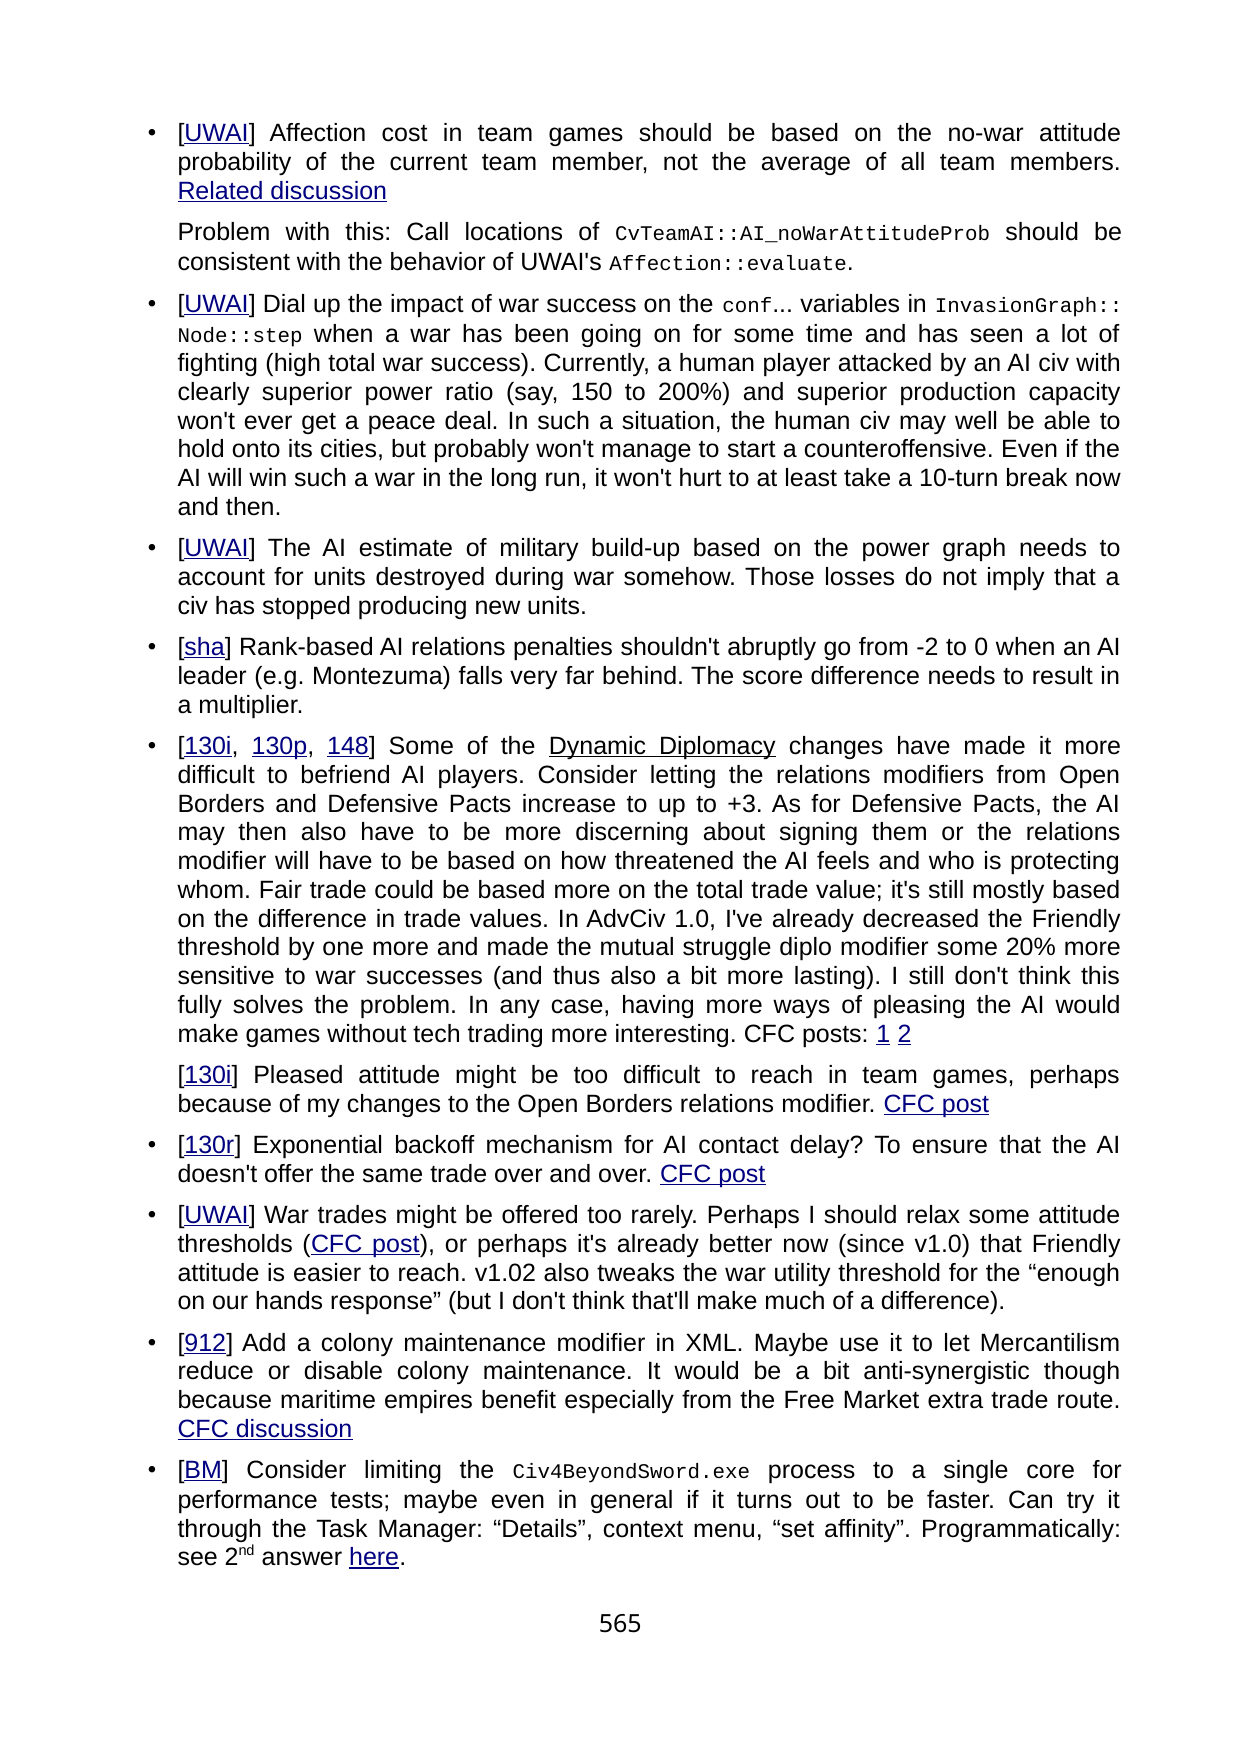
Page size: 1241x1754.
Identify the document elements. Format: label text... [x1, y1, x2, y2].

list [UWAI] Affection cost in team games should be based on the no-war attitude probability of the current team member, not the average of all team members. Related discussion [148, 118, 1122, 204]
list [UWAI] The AI estimate of military build-up based on the power graph needs to account for units destroyed during war somehow. Those losses do not imply that a civ has stopped producing new units. [148, 533, 1122, 619]
list [UWAI] Dial up the impact of war success on the conf... variables in InvasionGraph:: Node::step when a war has been going on for some time and has seen a lot of fighting (high total war success). Currently, a human player attacked by an AI civ with clearly superior power ratio (say, 150 to 200%) and superior production capacity won't ever get a peace deal. In such a situation, the human civ may well be able to hold onto its cities, but probably won't manage to start a counteroffensive. Even if the AI will win such a war in the long run, it won't hurt to at least take a 10-turn break now and then. [148, 289, 1122, 521]
list [BM] Consider limiting the Civ4BeyondSword.exe process to a single core for performance tests; maybe even in general if it turns out to be faster. Can try it through the Task Manager: “Details”, context menu, “set affinity”. Programmatically: see 2nd answer here. [148, 1455, 1122, 1571]
list [130i] Pleased attitude might be too difficult to reach in team games, perhaps because of my changes to the Open Borders relations modifier. CFC post [148, 1060, 1122, 1117]
list [912] Add a colony maintenance modifier in XML. Maybe use it to let Mercantilism reduce or disable colony maintenance. It would be a bit anti-synergistic though because maritime empires benefit especially from the Free Market extra trade route. CFC discussion [148, 1327, 1122, 1443]
list [130r] Exponential backoff mechanism for AI contact delay? To ensure that the AI doesn't offer the same trade over and over. CFC post [148, 1130, 1122, 1187]
list [UWAI] War trades might be offered too rarely. Perhaps I should relax some attitude thresholds (CFC post), or perhaps it's already better now (since v1.0) that Friendly attitude is easier to reach. v1.02 also tweaks the war utility threshold for the “enough on our hands response” (but I don't think that'll make much of a difference). [148, 1200, 1122, 1315]
list [sha] Rank-based AI relations penalties shouldn't abruptly go from -2 to 0 when an AI leader (e.g. Montezuma) falls very far behind. The score difference needs to result in a multiplier. [148, 632, 1122, 718]
list [130i, 130p, 148] Some of the Dynamic Diplomacy changes have made it more difficult to befriend AI players. Consider letting the relations modifiers from Open Borders and Defensive Pacts increase to up to +3. As for Defensive Pacts, the AI may then also have to be more discerning about signing them or the relations modifier will have to be based on how threatened the AI feels and who is protecting whom. Fair trade could be based more on the total trade value; it's still mostly based on the difference in trade values. In AdvCiv 1.0, I've already decreased the Friendly threshold by one more and made the mutual struggle diplo modifier some 20% more sensitive to war successes (and thus also a bit more lasting). I still don't think this fully solves the problem. In any case, having more ways of pleasing the AI would make games without tech trading more interesting. CFC posts: 1 2 [148, 731, 1122, 1047]
list Problem with this: Call locations of CvTeamAI::AI_noWarAttitudeProb should be consistent with the behavior of UWAI's Affection::evaluate. [148, 217, 1122, 276]
